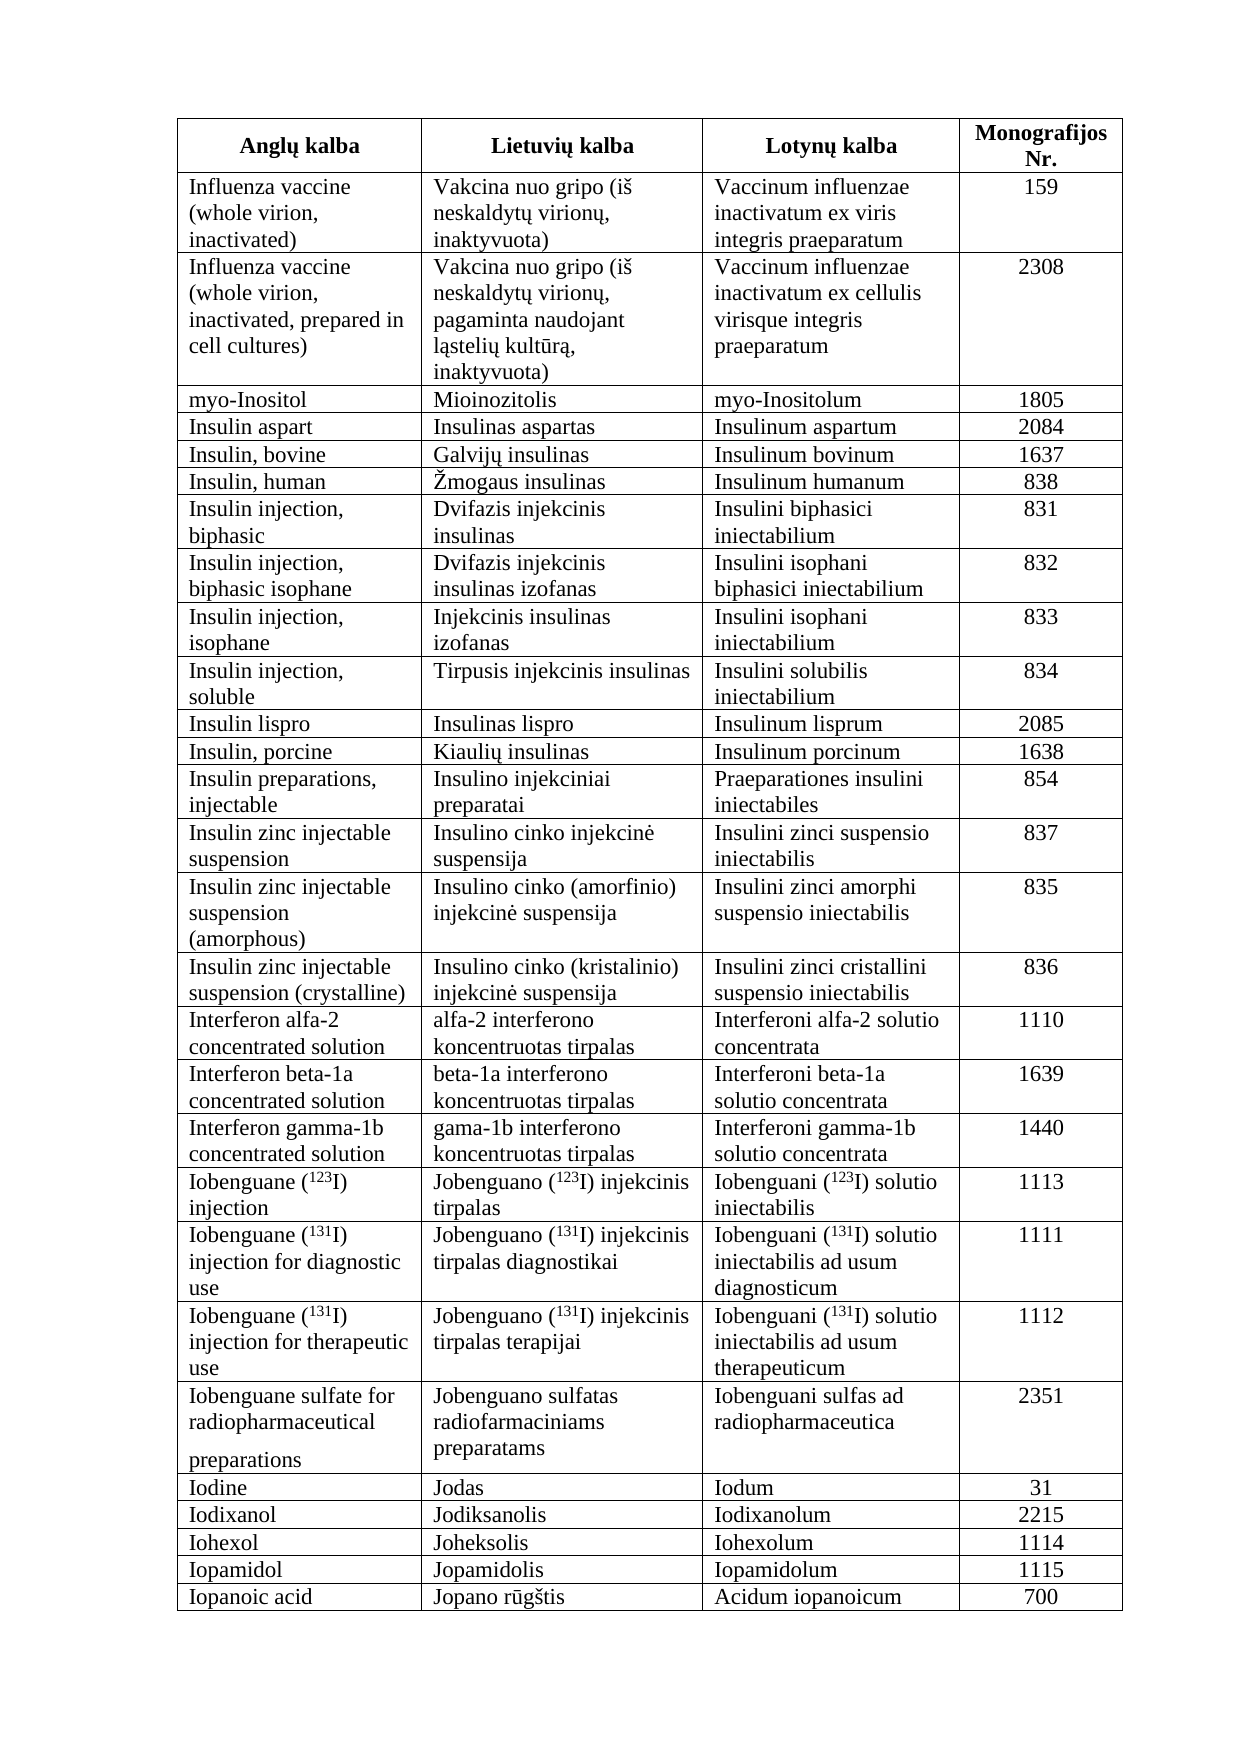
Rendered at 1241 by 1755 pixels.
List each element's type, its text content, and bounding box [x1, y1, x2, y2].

table_cell Vakcina nuo gripo (iš neskaldytų virionų, pagaminta naudojant ląstelių kultūrą, inaktyvuota) [422, 253, 702, 385]
table_cell 2351 [960, 1382, 1122, 1473]
table_cell Insulini biphasici iniectabilium [703, 495, 959, 548]
table_cell gama-1b interferono koncentruotas tirpalas [422, 1114, 702, 1167]
table_cell Insulin, porcine [178, 738, 421, 764]
table_cell 2215 [960, 1501, 1122, 1528]
table_cell Jobenguano (131I) injekcinis tirpalas terapijai [422, 1302, 702, 1381]
table_cell Acidum iopanoicum [703, 1584, 959, 1610]
table_cell alfa-2 interferono koncentruotas tirpalas [422, 1007, 702, 1059]
table_cell Insulinum aspartum [703, 413, 959, 439]
table_cell Jodas [422, 1474, 702, 1500]
table_cell 1113 [960, 1168, 1122, 1221]
table_cell Insulin zinc injectable suspension (amorphous) [178, 873, 421, 952]
table_cell Insulin zinc injectable suspension (crystalline) [178, 953, 421, 1006]
table_cell Insulin, bovine [178, 441, 421, 467]
table_cell Dvifazis injekcinis insulinas izofanas [422, 549, 702, 602]
table_cell 2084 [960, 413, 1122, 439]
table_header Anglų kalba [178, 119, 421, 172]
table_cell 1115 [960, 1556, 1122, 1582]
table_cell Insulinum porcinum [703, 738, 959, 764]
table_cell Jopamidolis [422, 1556, 702, 1582]
table_cell Jodiksanolis [422, 1501, 702, 1528]
table_cell Iobenguane (131I) injection for diagnostic use [178, 1222, 421, 1301]
table_cell beta-1a interferono koncentruotas tirpalas [422, 1060, 702, 1113]
table_cell Jobenguano sulfatas radiofarmaciniams preparatams [422, 1382, 702, 1473]
table_cell Iodixanolum [703, 1501, 959, 1528]
table_cell Interferoni beta-1a solutio concentrata [703, 1060, 959, 1113]
table_cell Insulin aspart [178, 413, 421, 439]
table_cell 836 [960, 953, 1122, 1006]
table_cell Iodine [178, 1474, 421, 1500]
table_cell 1111 [960, 1222, 1122, 1301]
table_cell Iobenguane sulfate for radiopharmaceutical preparations [178, 1382, 421, 1473]
table_cell 2308 [960, 253, 1122, 385]
table_cell Insulinum humanum [703, 468, 959, 494]
table_cell Insulino cinko (amorfinio) injekcinė suspensija [422, 873, 702, 952]
table_cell Interferoni gamma-1b solutio concentrata [703, 1114, 959, 1167]
table_cell Influenza vaccine (whole virion, inactivated, prepared in cell cultures) [178, 253, 421, 385]
table_cell Insulini zinci amorphi suspensio iniectabilis [703, 873, 959, 952]
table_cell Tirpusis injekcinis insulinas [422, 657, 702, 709]
table_cell 834 [960, 657, 1122, 709]
table_cell Insulin zinc injectable suspension [178, 819, 421, 872]
table_cell 1805 [960, 386, 1122, 412]
table_cell Iohexol [178, 1529, 421, 1555]
table_cell Dvifazis injekcinis insulinas [422, 495, 702, 548]
table_header Lotynų kalba [703, 119, 959, 172]
table_cell Iopamidolum [703, 1556, 959, 1582]
table_cell 31 [960, 1474, 1122, 1500]
table_cell Insulinas lispro [422, 710, 702, 737]
table_cell 1114 [960, 1529, 1122, 1555]
table_cell myo-Inositolum [703, 386, 959, 412]
table_cell Galvijų insulinas [422, 441, 702, 467]
table_cell Insulini zinci cristallini suspensio iniectabilis [703, 953, 959, 1006]
table_cell Mioinozitolis [422, 386, 702, 412]
table_cell myo-Inositol [178, 386, 421, 412]
table_cell Joheksolis [422, 1529, 702, 1555]
table_cell 1110 [960, 1007, 1122, 1059]
table_cell Insulini solubilis iniectabilium [703, 657, 959, 709]
table_cell 1639 [960, 1060, 1122, 1113]
table_cell Iodixanol [178, 1501, 421, 1528]
table_cell Praeparationes insulini iniectabiles [703, 765, 959, 818]
table_cell Iobenguane (123I) injection [178, 1168, 421, 1221]
table_cell 1440 [960, 1114, 1122, 1167]
table_cell Insulini isophani iniectabilium [703, 603, 959, 656]
table_cell 832 [960, 549, 1122, 602]
table_cell 833 [960, 603, 1122, 656]
table_cell Interferoni alfa-2 solutio concentrata [703, 1007, 959, 1059]
table_cell Interferon alfa-2 concentrated solution [178, 1007, 421, 1059]
table_cell Iopamidol [178, 1556, 421, 1582]
table_cell 2085 [960, 710, 1122, 737]
table_cell Iobenguani sulfas ad radiopharmaceutica [703, 1382, 959, 1473]
table_cell 831 [960, 495, 1122, 548]
table_header Lietuvių kalba [422, 119, 702, 172]
table_cell Interferon beta-1a concentrated solution [178, 1060, 421, 1113]
table_cell 838 [960, 468, 1122, 494]
table_cell Injekcinis insulinas izofanas [422, 603, 702, 656]
table_header Monografijos Nr. [960, 119, 1122, 172]
table_cell Insulini zinci suspensio iniectabilis [703, 819, 959, 872]
table_cell Insulin injection, isophane [178, 603, 421, 656]
table_cell Insulino cinko (kristalinio) injekcinė suspensija [422, 953, 702, 1006]
table_cell Iobenguane (131I) injection for therapeutic use [178, 1302, 421, 1381]
table_cell Influenza vaccine (whole virion, inactivated) [178, 173, 421, 252]
table_cell Jobenguano (131I) injekcinis tirpalas diagnostikai [422, 1222, 702, 1301]
table_cell 159 [960, 173, 1122, 252]
table_cell 1638 [960, 738, 1122, 764]
table_cell 854 [960, 765, 1122, 818]
table_cell Iobenguani (131I) solutio iniectabilis ad usum therapeuticum [703, 1302, 959, 1381]
table_cell Insulino injekciniai preparatai [422, 765, 702, 818]
table_cell 1112 [960, 1302, 1122, 1381]
table_cell Insulinas aspartas [422, 413, 702, 439]
table_cell Insulin lispro [178, 710, 421, 737]
table_cell Žmogaus insulinas [422, 468, 702, 494]
table_cell Insulin, human [178, 468, 421, 494]
table_cell Vaccinum influenzae inactivatum ex cellulis virisque integris praeparatum [703, 253, 959, 385]
table_cell Iobenguani (131I) solutio iniectabilis ad usum diagnosticum [703, 1222, 959, 1301]
table_cell Jobenguano (123I) injekcinis tirpalas [422, 1168, 702, 1221]
table_cell Iohexolum [703, 1529, 959, 1555]
table_cell Iodum [703, 1474, 959, 1500]
table_cell 1637 [960, 441, 1122, 467]
table_cell Insulin injection, soluble [178, 657, 421, 709]
table_cell Insulin injection, biphasic isophane [178, 549, 421, 602]
table_cell Iopanoic acid [178, 1584, 421, 1610]
table_cell Insulin preparations, injectable [178, 765, 421, 818]
table_cell Interferon gamma-1b concentrated solution [178, 1114, 421, 1167]
table_cell Insulinum lisprum [703, 710, 959, 737]
table_cell Jopano rūgštis [422, 1584, 702, 1610]
table_cell Vaccinum influenzae inactivatum ex viris integris praeparatum [703, 173, 959, 252]
table_cell Iobenguani (123I) solutio iniectabilis [703, 1168, 959, 1221]
table_cell 835 [960, 873, 1122, 952]
table_cell Insulini isophani biphasici iniectabilium [703, 549, 959, 602]
table_cell 837 [960, 819, 1122, 872]
table_cell 700 [960, 1584, 1122, 1610]
table_cell Insulin injection, biphasic [178, 495, 421, 548]
table_cell Vakcina nuo gripo (iš neskaldytų virionų, inaktyvuota) [422, 173, 702, 252]
table_cell Kiaulių insulinas [422, 738, 702, 764]
table_cell Insulinum bovinum [703, 441, 959, 467]
table_cell Insulino cinko injekcinė suspensija [422, 819, 702, 872]
